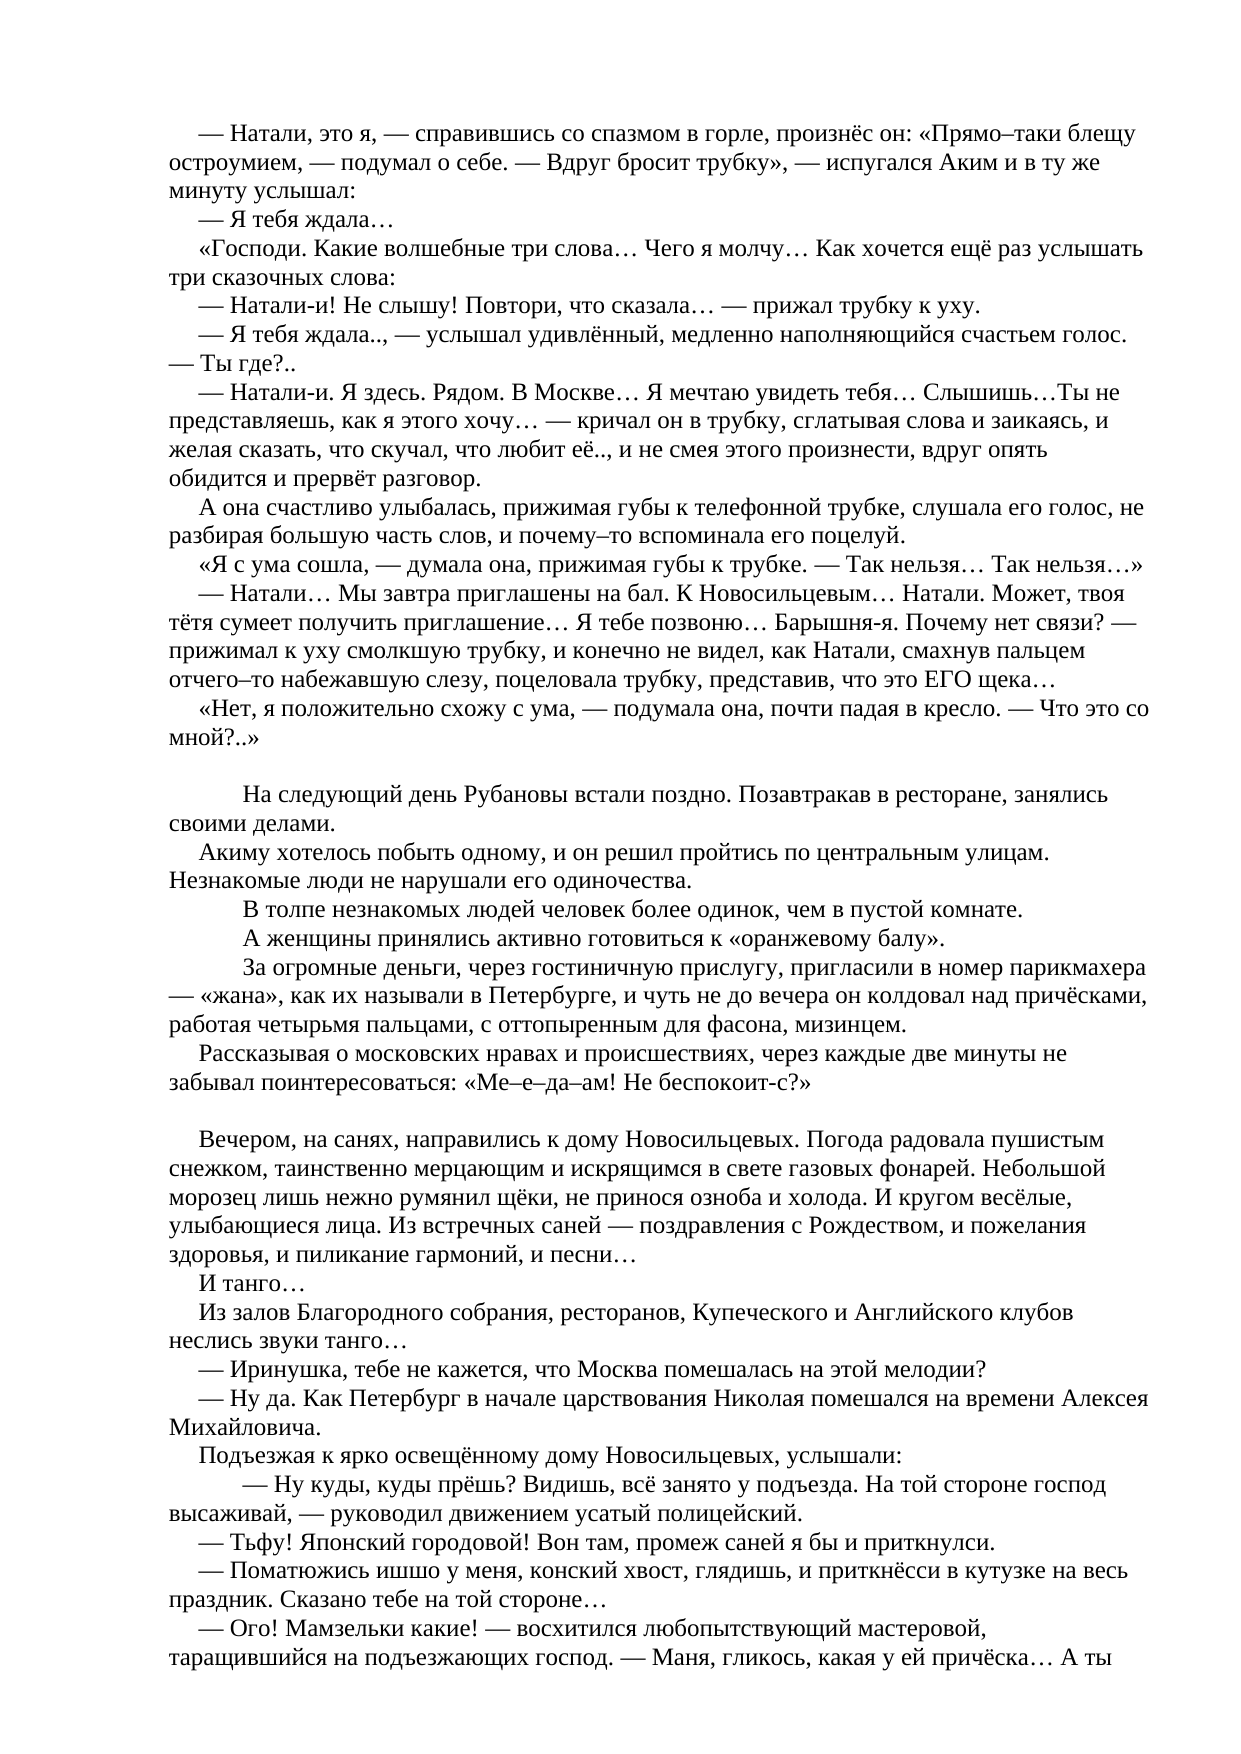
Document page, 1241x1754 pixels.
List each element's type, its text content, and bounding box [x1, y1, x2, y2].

text Из залов Благородного собрания, ресторанов, Купеческого и Английского клубов неслись звуки танго… [169, 1297, 1152, 1354]
text — Натали-и! Не слышу! Повтори, что сказала… — прижал трубку к уху. [169, 291, 1152, 319]
text А она счастливо улыбалась, прижимая губы к телефонной трубке, слушала его голос, не разбирая большую часть слов, и почему–то вспоминала его поцелуй. [169, 492, 1152, 549]
text — Поматюжись ишшо у меня, конский хвост, глядишь, и приткнёсси в кутузке на весь праздник. Сказано тебе на той стороне… [169, 1556, 1152, 1613]
text За огромные деньги, через гостиничную прислугу, пригласили в номер парикмахера — «жана», как их называли в Петербурге, и чуть не до вечера он колдовал над причёсками, работая четырьмя пальцами, с оттопыренным для фасона, мизинцем. [169, 952, 1152, 1038]
text — Натали… Мы завтра приглашены на бал. К Новосильцевым… Натали. Может, твоя тётя сумеет получить приглашение… Я тебе позвоню… Барышня-я. Почему нет связи? — прижимал к уху смолкшую трубку, и конечно не видел, как Натали, смахнув пальцем отчего–то набежавшую слезу, поцеловала трубку, представив, что это ЕГО щека… [169, 578, 1152, 693]
text — Я тебя ждала… [169, 204, 1152, 233]
text «Нет, я положительно схожу с ума, — подумала она, почти падая в кресло. — Что это со мной?..» [169, 693, 1152, 751]
text — Иринушка, тебе не кажется, что Москва помешалась на этой мелодии? [169, 1354, 1152, 1383]
text Подъезжая к ярко освещённому дому Новосильцевых, услышали: [169, 1441, 1152, 1469]
text — Натали-и. Я здесь. Рядом. В Москве… Я мечтаю увидеть тебя… Слышишь…Ты не представляешь, как я этого хочу… — кричал он в трубку, сглатывая слова и заикаясь, и желая сказать, что скучал, что любит её.., и не смея этого произнести, вдруг опять обидится и прервёт разговор. [169, 377, 1152, 492]
text — Ну да. Как Петербург в начале царствования Николая помешался на времени Алексея Михайловича. [169, 1383, 1152, 1441]
text И танго… [169, 1268, 1152, 1297]
text — Ого! Мамзельки какие! — восхитился любопытствующий мастеровой, таращившийся на подъезжающих господ. — Маня, гликось, какая у ей причёска… А ты [169, 1613, 1152, 1671]
text «Я с ума сошла, — думала она, прижимая губы к трубке. — Так нельзя… Так нельзя…» [169, 549, 1152, 578]
text Рассказывая о московских нравах и происшествиях, через каждые две минуты не забывал поинтересоваться: «Ме–е–да–ам! Не беспокоит-с?» [169, 1038, 1152, 1096]
text — Ну куды, куды прёшь? Видишь, всё занято у подъезда. На той стороне господ высаживай, — руководил движением усатый полицейский. [169, 1469, 1152, 1527]
text Акиму хотелось побыть одному, и он решил пройтись по центральным улицам. Незнакомые люди не нарушали его одиночества. [169, 837, 1152, 894]
text На следующий день Рубановы встали поздно. Позавтракав в ресторане, занялись своими делами. [169, 779, 1152, 837]
text В толпе незнакомых людей человек более одинок, чем в пустой комнате. [169, 894, 1152, 923]
text — Я тебя ждала.., — услышал удивлённый, медленно наполняющийся счастьем голос. — Ты где?.. [169, 319, 1152, 377]
text «Господи. Какие волшебные три слова… Чего я молчу… Как хочется ещё раз услышать три сказочных слова: [169, 233, 1152, 291]
text — Натали, это я, — справившись со спазмом в горле, произнёс он: «Прямо–таки блещу остроумием, — подумал о себе. — Вдруг бросит трубку», — испугался Аким и в ту же минуту услышал: [169, 118, 1152, 204]
text Вечером, на санях, направились к дому Новосильцевых. Погода радовала пушистым снежком, таинственно мерцающим и искрящимся в свете газовых фонарей. Небольшой морозец лишь нежно румянил щёки, не принося озноба и холода. И кругом весёлые, улыбающиеся лица. Из встречных саней — поздравления с Рождеством, и пожелания здоровья, и пиликание гармоний, и песни… [169, 1124, 1152, 1268]
text А женщины принялись активно готовиться к «оранжевому балу». [169, 923, 1152, 952]
text — Тьфу! Японский городовой! Вон там, промеж саней я бы и приткнулси. [169, 1527, 1152, 1556]
